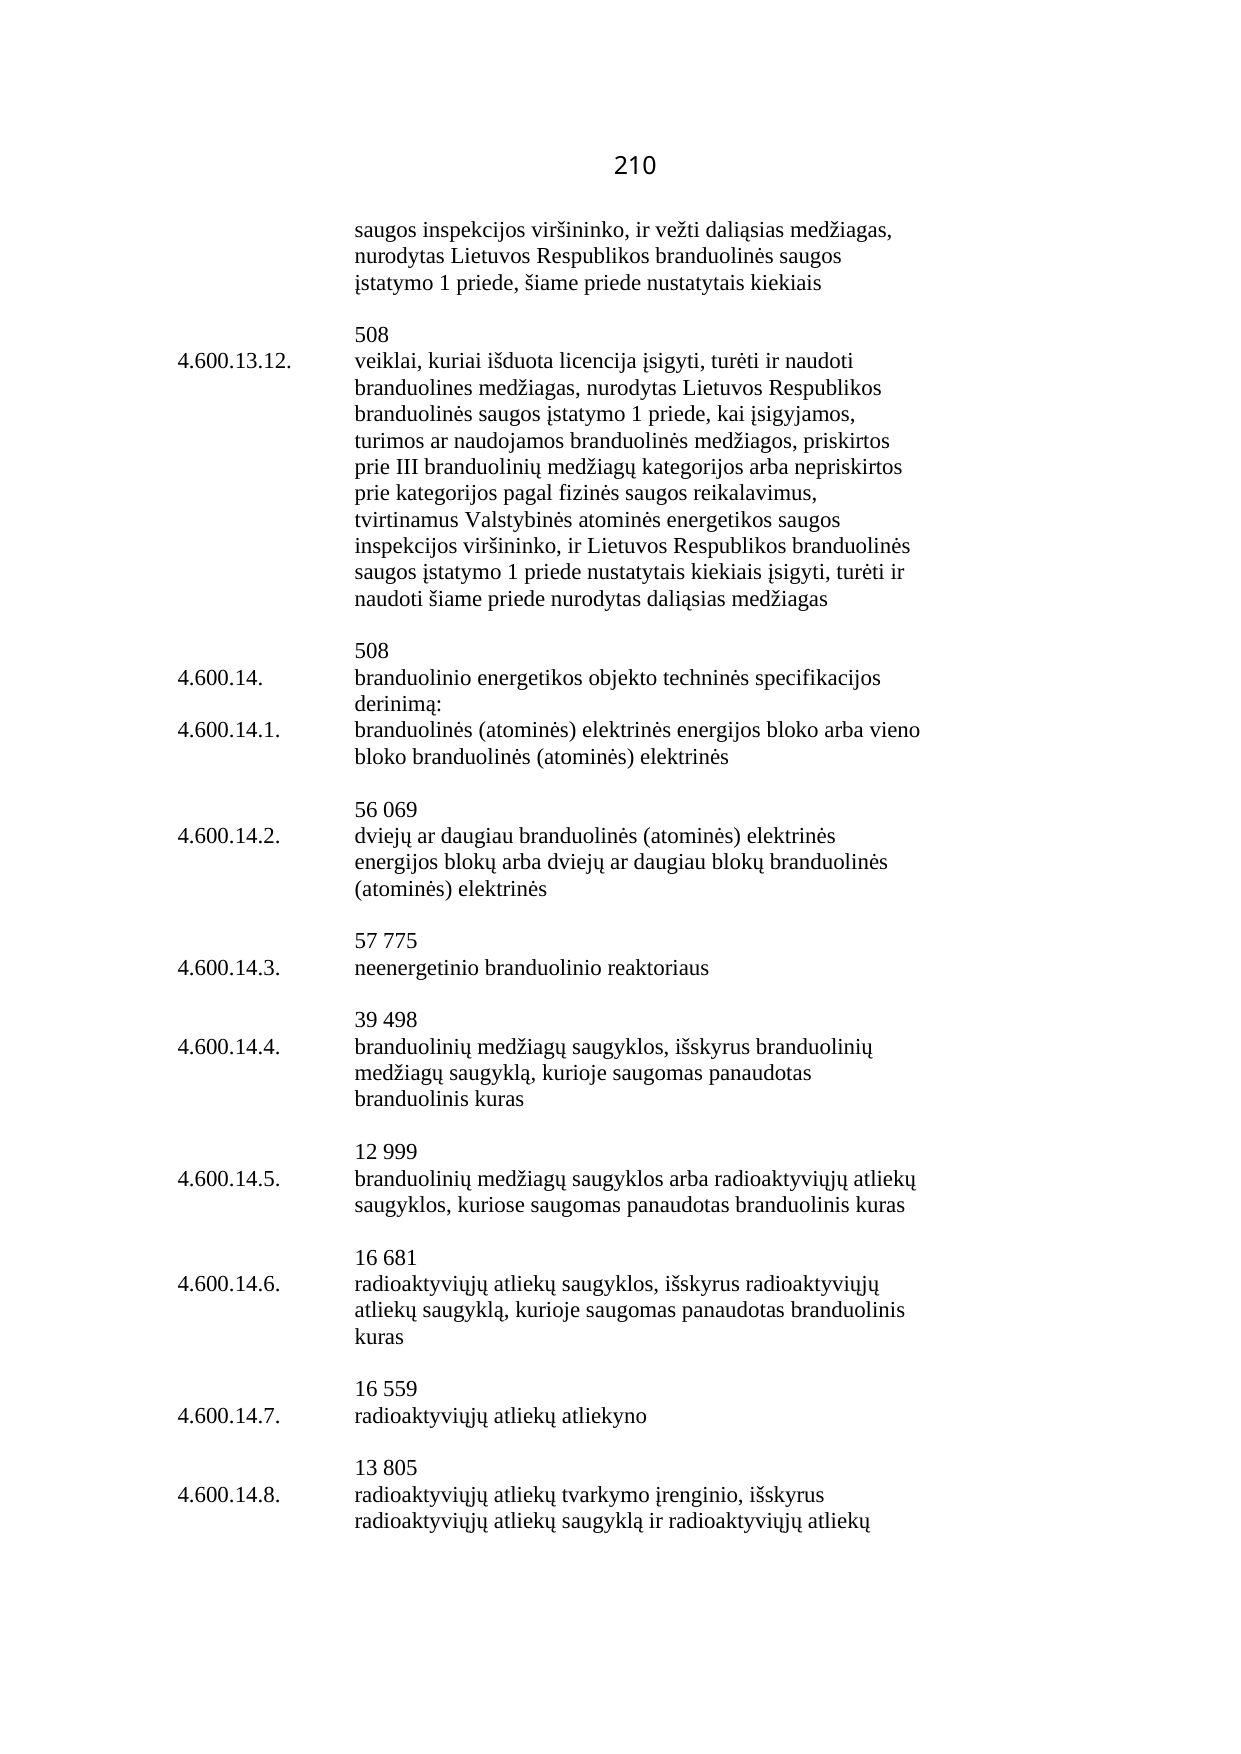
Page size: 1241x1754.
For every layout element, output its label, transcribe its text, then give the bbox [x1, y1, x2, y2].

text saugos įstatymo 1 priede nustatytais kiekiais įsigyti, turėti ir [354, 558, 945, 585]
text 4.600.14.1. branduolinės (atominės) elektrinės energijos bloko arba vieno [177, 717, 945, 743]
text įstatymo 1 priede, šiame priede nustatytais kiekiais 508 [354, 268, 945, 348]
text (atominės) elektrinės 57 775 [354, 875, 945, 954]
text atliekų saugyklą, kurioje saugomas panaudotas branduolinis [354, 1296, 945, 1323]
text nurodytas Lietuvos Respublikos branduolinės saugos [354, 242, 945, 268]
text 4.600.14.4. branduolinių medžiagų saugyklos, išskyrus branduolinių [177, 1033, 945, 1059]
text saugos inspekcijos viršininko, ir vežti daliąsias medžiagas, [354, 216, 945, 242]
text bloko branduolinės (atominės) elektrinės 56 069 [354, 743, 945, 822]
text saugyklos, kuriose saugomas panaudotas branduolinis kuras 16 681 [354, 1191, 945, 1270]
text 4.600.14.3. neenergetinio branduolinio reaktoriaus 39 498 [177, 954, 945, 1033]
text tvirtinamus Valstybinės atominės energetikos saugos [354, 506, 945, 532]
text 4.600.14.7. radioaktyviųjų atliekų atliekyno 13 805 [177, 1402, 945, 1481]
text branduolinis kuras 12 999 [354, 1086, 945, 1164]
text 4.600.14.2. dviejų ar daugiau branduolinės (atominės) elektrinės [177, 822, 945, 848]
text branduolines medžiagas, nurodytas Lietuvos Respublikos [354, 374, 945, 400]
text branduolinės saugos įstatymo 1 priede, kai įsigyjamos, [354, 400, 945, 427]
text turimos ar naudojamos branduolinės medžiagos, priskirtos [354, 427, 945, 453]
text 4.600.13.12. veiklai, kuriai išduota licencija įsigyti, turėti ir naudoti [177, 348, 945, 374]
text naudoti šiame priede nurodytas daliąsias medžiagas 508 [354, 585, 945, 664]
text kuras 16 559 [354, 1323, 945, 1402]
text prie III branduolinių medžiagų kategorijos arba nepriskirtos [354, 453, 945, 479]
text 4.600.14.8. radioaktyviųjų atliekų tvarkymo įrenginio, išskyrus [177, 1481, 945, 1507]
text prie kategorijos pagal fizinės saugos reikalavimus, [354, 479, 945, 506]
text inspekcijos viršininko, ir Lietuvos Respublikos branduolinės [354, 532, 945, 558]
text 4.600.14.5. branduolinių medžiagų saugyklos arba radioaktyviųjų atliekų [177, 1164, 945, 1191]
text derinimą: [354, 690, 945, 717]
text medžiagų saugyklą, kurioje saugomas panaudotas [354, 1059, 945, 1086]
text 4.600.14. branduolinio energetikos objekto techninės specifikacijos [177, 664, 945, 690]
text radioaktyviųjų atliekų saugyklą ir radioaktyviųjų atliekų [354, 1507, 945, 1533]
text 4.600.14.6. radioaktyviųjų atliekų saugyklos, išskyrus radioaktyviųjų [177, 1270, 945, 1296]
text energijos blokų arba dviejų ar daugiau blokų branduolinės [354, 848, 945, 875]
